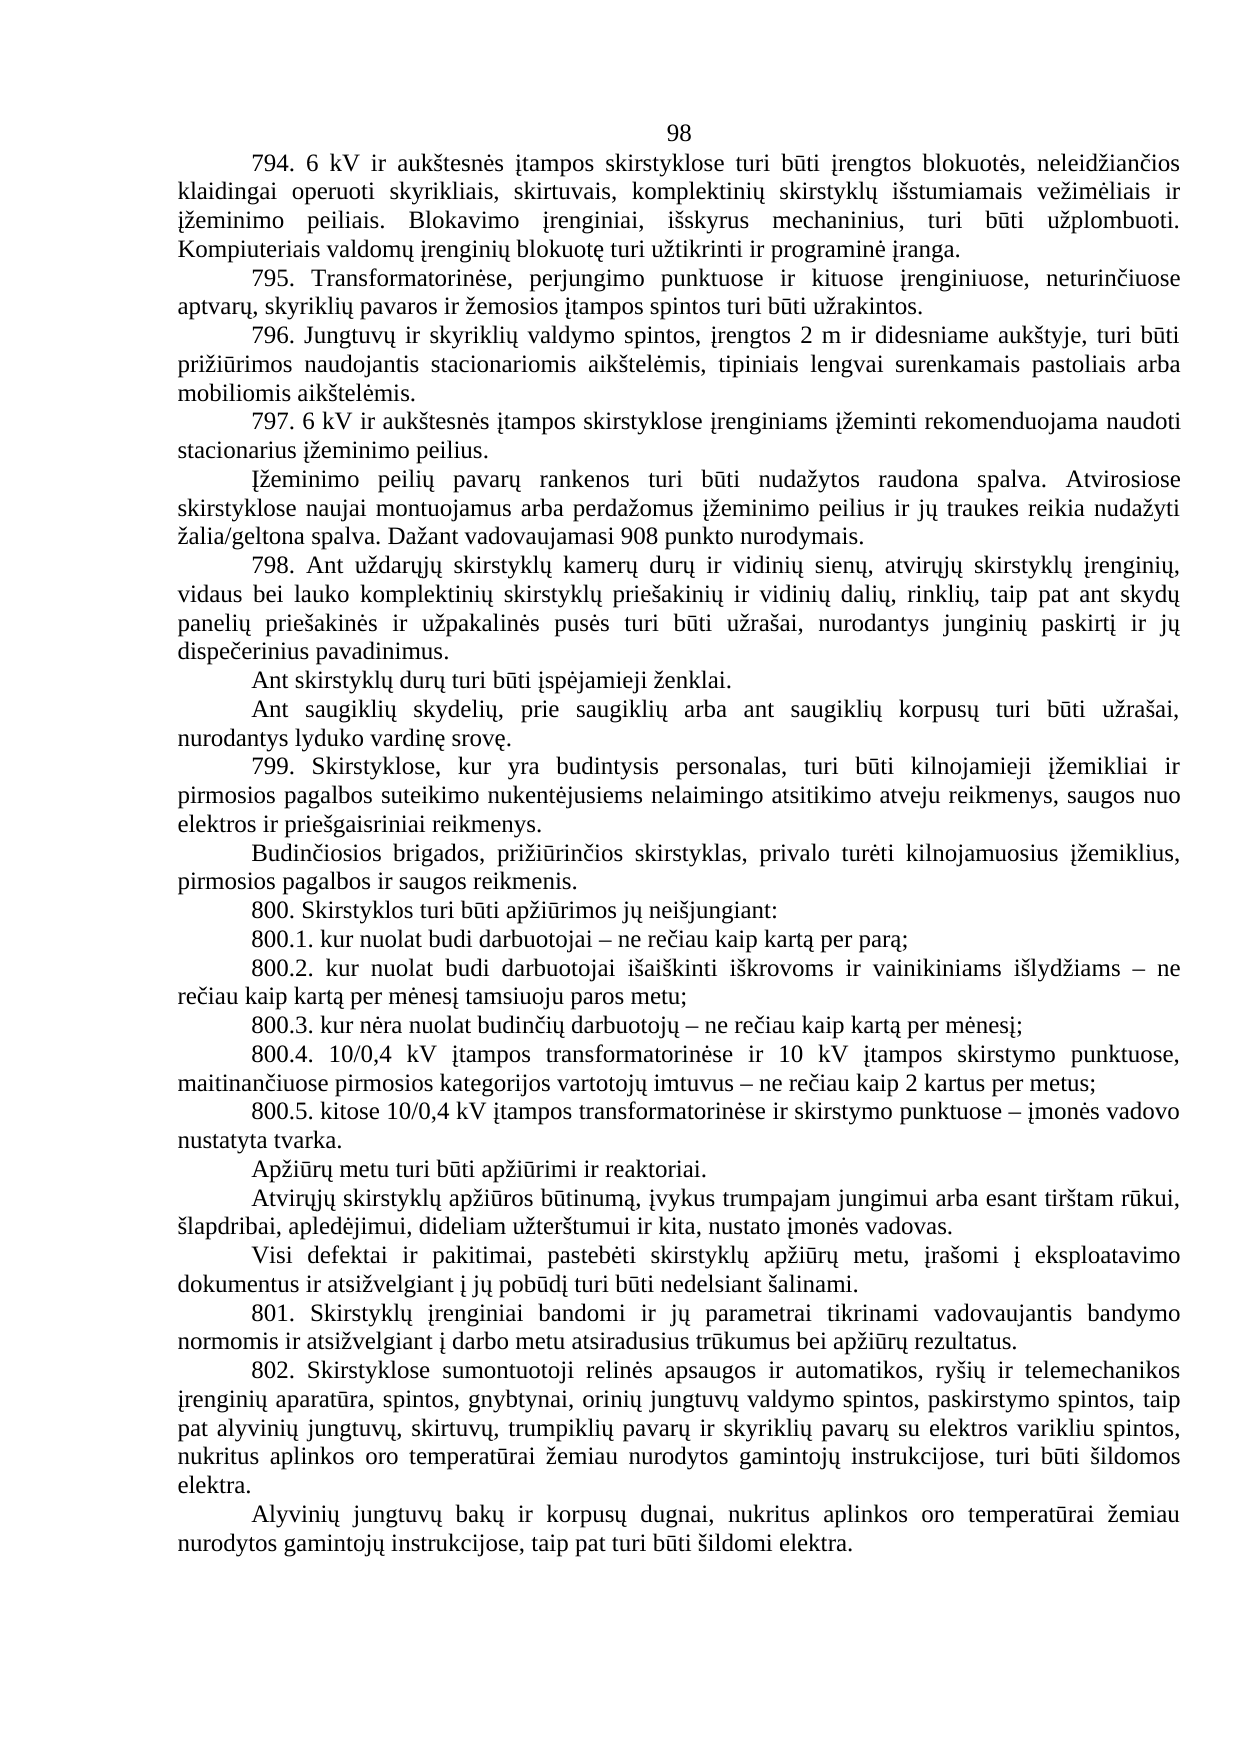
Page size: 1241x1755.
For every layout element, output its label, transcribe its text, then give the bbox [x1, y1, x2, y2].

text 802. Skirstyklose sumontuotoji relinės apsaugos ir automatikos, ryšių ir telemechanikos įrenginių aparatūra, spintos, gnybtynai, orinių jungtuvų valdymo spintos, paskirstymo spintos, taip pat alyvinių jungtuvų, skirtuvų, trumpiklių pavarų ir skyriklių pavarų su elektros varikliu spintos, nukritus aplinkos oro temperatūrai žemiau nurodytos gamintojų instrukcijose, turi būti šildomos elektra. [177, 1355, 1181, 1499]
text Įžeminimo peilių pavarų rankenos turi būti nudažytos raudona spalva. Atvirosiose skirstyklose naujai montuojamus arba perdažomus įžeminimo peilius ir jų traukes reikia nudažyti žalia/geltona spalva. Dažant vadovaujamasi 908 punkto nurodymais. [177, 464, 1181, 550]
text Visi defektai ir pakitimai, pastebėti skirstyklų apžiūrų metu, įrašomi į eksploatavimo dokumentus ir atsižvelgiant į jų pobūdį turi būti nedelsiant šalinami. [177, 1240, 1181, 1298]
text 800.3. kur nėra nuolat budinčių darbuotojų – ne rečiau kaip kartą per mėnesį; [177, 1010, 1181, 1039]
text 800.5. kitose 10/0,4 kV įtampos transformatorinėse ir skirstymo punktuose – įmonės vadovo nustatyta tvarka. [177, 1096, 1181, 1154]
text 798. Ant uždarųjų skirstyklų kamerų durų ir vidinių sienų, atvirųjų skirstyklų įrenginių, vidaus bei lauko komplektinių skirstyklų priešakinių ir vidinių dalių, rinklių, taip pat ant skydų panelių priešakinės ir užpakalinės pusės turi būti užrašai, nurodantys junginių paskirtį ir jų dispečerinius pavadinimus. [177, 550, 1181, 665]
text 794. 6 kV ir aukštesnės įtampos skirstyklose turi būti įrengtos blokuotės, neleidžiančios klaidingai operuoti skyrikliais, skirtuvais, komplektinių skirstyklų išstumiamais vežimėliais ir įžeminimo peiliais. Blokavimo įrenginiai, išskyrus mechaninius, turi būti užplombuoti. Kompiuteriais valdomų įrenginių blokuotę turi užtikrinti ir programinė įranga. [177, 148, 1181, 263]
text 795. Transformatorinėse, perjungimo punktuose ir kituose įrenginiuose, neturinčiuose aptvarų, skyriklių pavaros ir žemosios įtampos spintos turi būti užrakintos. [177, 263, 1181, 320]
text 796. Jungtuvų ir skyriklių valdymo spintos, įrengtos 2 m ir didesniame aukštyje, turi būti prižiūrimos naudojantis stacionariomis aikštelėmis, tipiniais lengvai surenkamais pastoliais arba mobiliomis aikštelėmis. [177, 320, 1181, 406]
text 797. 6 kV ir aukštesnės įtampos skirstyklose įrenginiams įžeminti rekomenduojama naudoti stacionarius įžeminimo peilius. [177, 406, 1181, 464]
text Ant saugiklių skydelių, prie saugiklių arba ant saugiklių korpusų turi būti užrašai, nurodantys lyduko vardinę srovę. [177, 694, 1181, 751]
text 800.2. kur nuolat budi darbuotojai išaiškinti iškrovoms ir vainikiniams išlydžiams – ne rečiau kaip kartą per mėnesį tamsiuoju paros metu; [177, 953, 1181, 1010]
text Budinčiosios brigados, prižiūrinčios skirstyklas, privalo turėti kilnojamuosius įžemiklius, pirmosios pagalbos ir saugos reikmenis. [177, 838, 1181, 895]
text Apžiūrų metu turi būti apžiūrimi ir reaktoriai. [177, 1154, 1181, 1183]
text 800.4. 10/0,4 kV įtampos transformatorinėse ir 10 kV įtampos skirstymo punktuose, maitinančiuose pirmosios kategorijos vartotojų imtuvus – ne rečiau kaip 2 kartus per metus; [177, 1039, 1181, 1096]
text 801. Skirstyklų įrenginiai bandomi ir jų parametrai tikrinami vadovaujantis bandymo normomis ir atsižvelgiant į darbo metu atsiradusius trūkumus bei apžiūrų rezultatus. [177, 1298, 1181, 1355]
text Ant skirstyklų durų turi būti įspėjamieji ženklai. [177, 665, 1181, 694]
text Atvirųjų skirstyklų apžiūros būtinumą, įvykus trumpajam jungimui arba esant tirštam rūkui, šlapdribai, apledėjimui, dideliam užterštumui ir kita, nustato įmonės vadovas. [177, 1183, 1181, 1240]
text 799. Skirstyklose, kur yra budintysis personalas, turi būti kilnojamieji įžemikliai ir pirmosios pagalbos suteikimo nukentėjusiems nelaimingo atsitikimo atveju reikmenys, saugos nuo elektros ir priešgaisriniai reikmenys. [177, 751, 1181, 838]
text 800. Skirstyklos turi būti apžiūrimos jų neišjungiant: [177, 895, 1181, 924]
text 800.1. kur nuolat budi darbuotojai – ne rečiau kaip kartą per parą; [177, 924, 1181, 953]
text Alyvinių jungtuvų bakų ir korpusų dugnai, nukritus aplinkos oro temperatūrai žemiau nurodytos gamintojų instrukcijose, taip pat turi būti šildomi elektra. [177, 1499, 1181, 1556]
